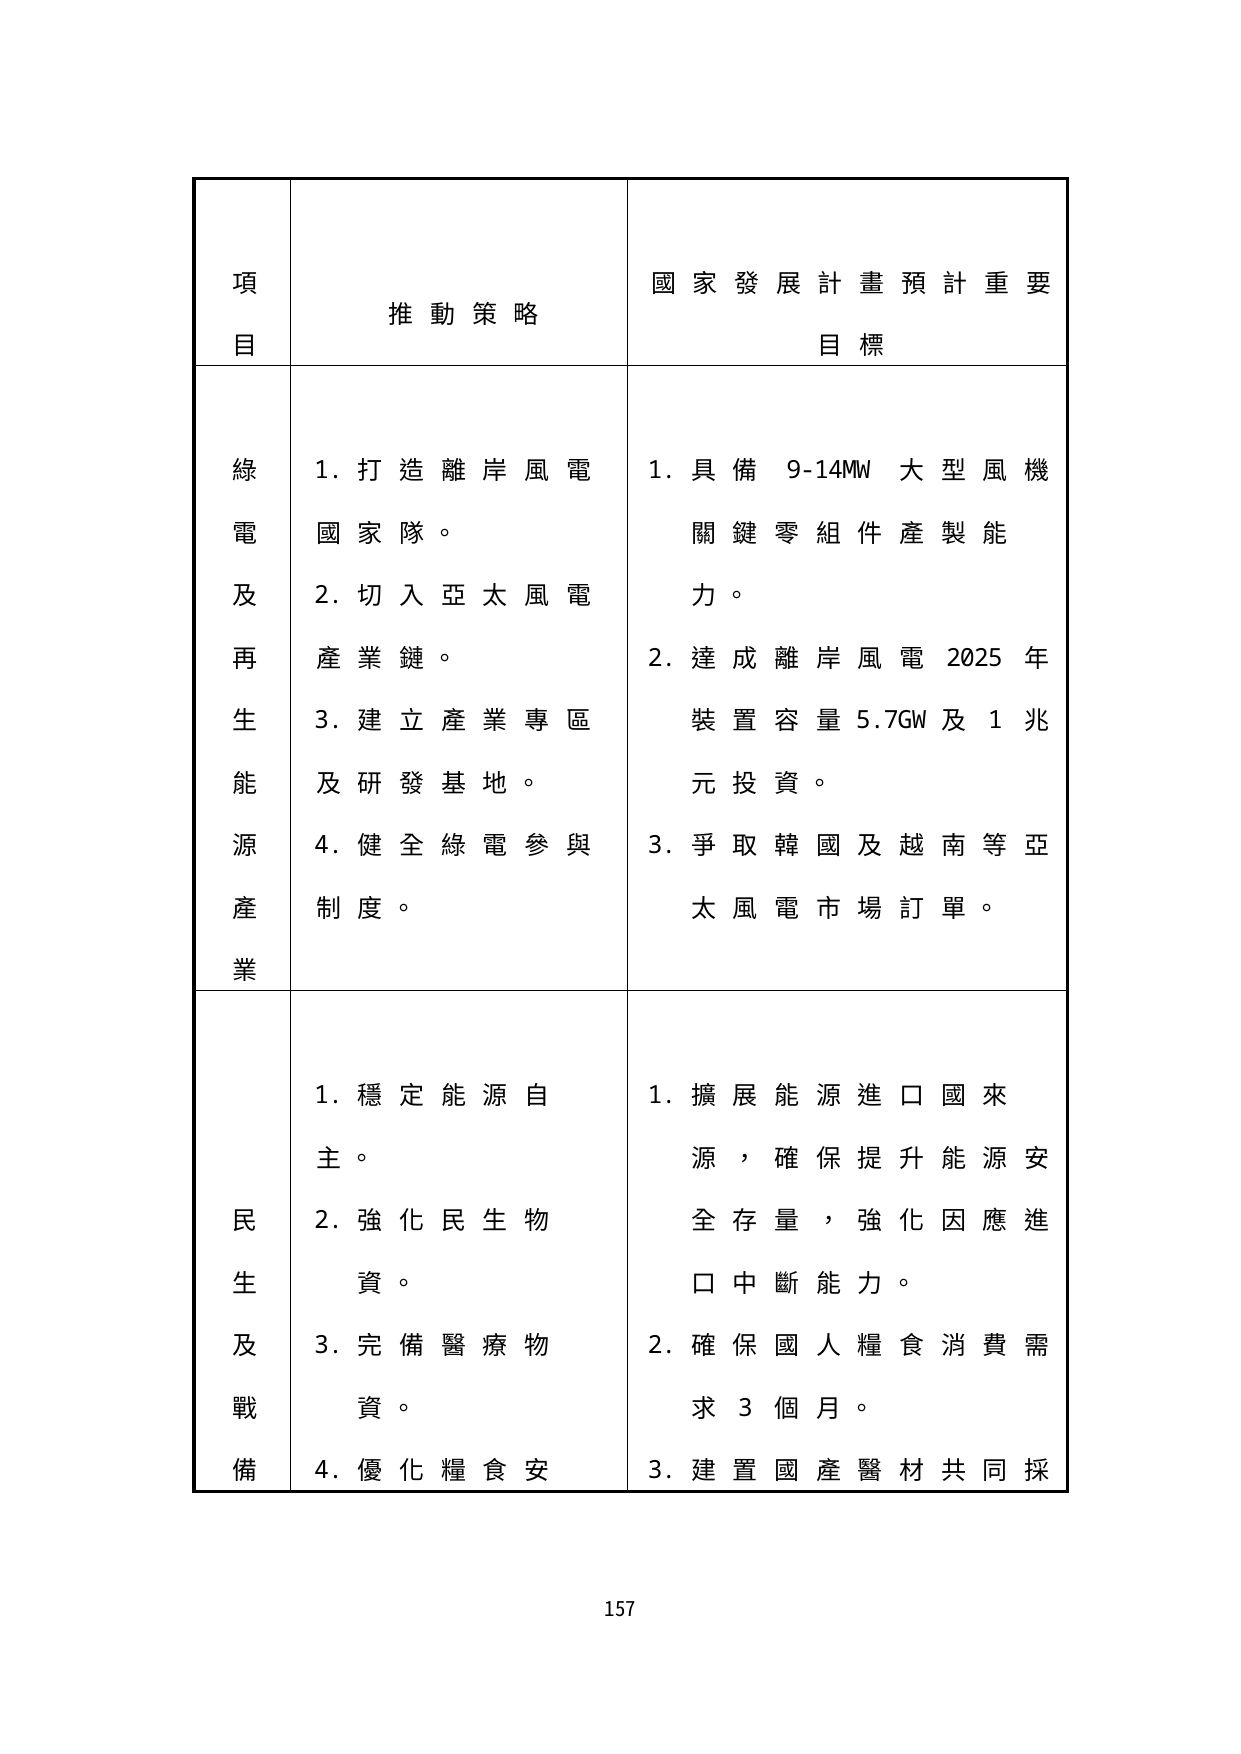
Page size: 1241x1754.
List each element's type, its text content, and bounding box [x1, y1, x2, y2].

table_header 推動策略 [291, 180, 627, 365]
table_cell 綠電及再生能源產業 [196, 366, 290, 990]
table_cell 1.穩定能源自主。 2.強化民生物資。 3.完備醫療物資。 4.優化糧食安 [291, 991, 627, 1490]
table_cell 1.具備9-14MW大型風機關鍵零組件產製能力。 2.達成離岸風電2025年裝置容量5.7GW及1兆元投資。 3.爭取韓國及越南等亞太風電市場訂單。 [628, 366, 1066, 990]
table_header 項目 [196, 180, 290, 365]
table_header 國家發展計畫預計重要目標 [628, 180, 1066, 365]
table_cell 民生及戰備 [196, 991, 290, 1490]
table_cell 1.打造離岸風電國家隊。 2.切入亞太風電產業鏈。 3.建立產業專區及研發基地。 4.健全綠電參與制度。 [291, 366, 627, 990]
table_cell 1.擴展能源進口國來源，確保提升能源安全存量，強化因應進口中斷能力。 2.確保國人糧食消費需求3個月。 3.建置國產醫材共同採 [628, 991, 1066, 1490]
